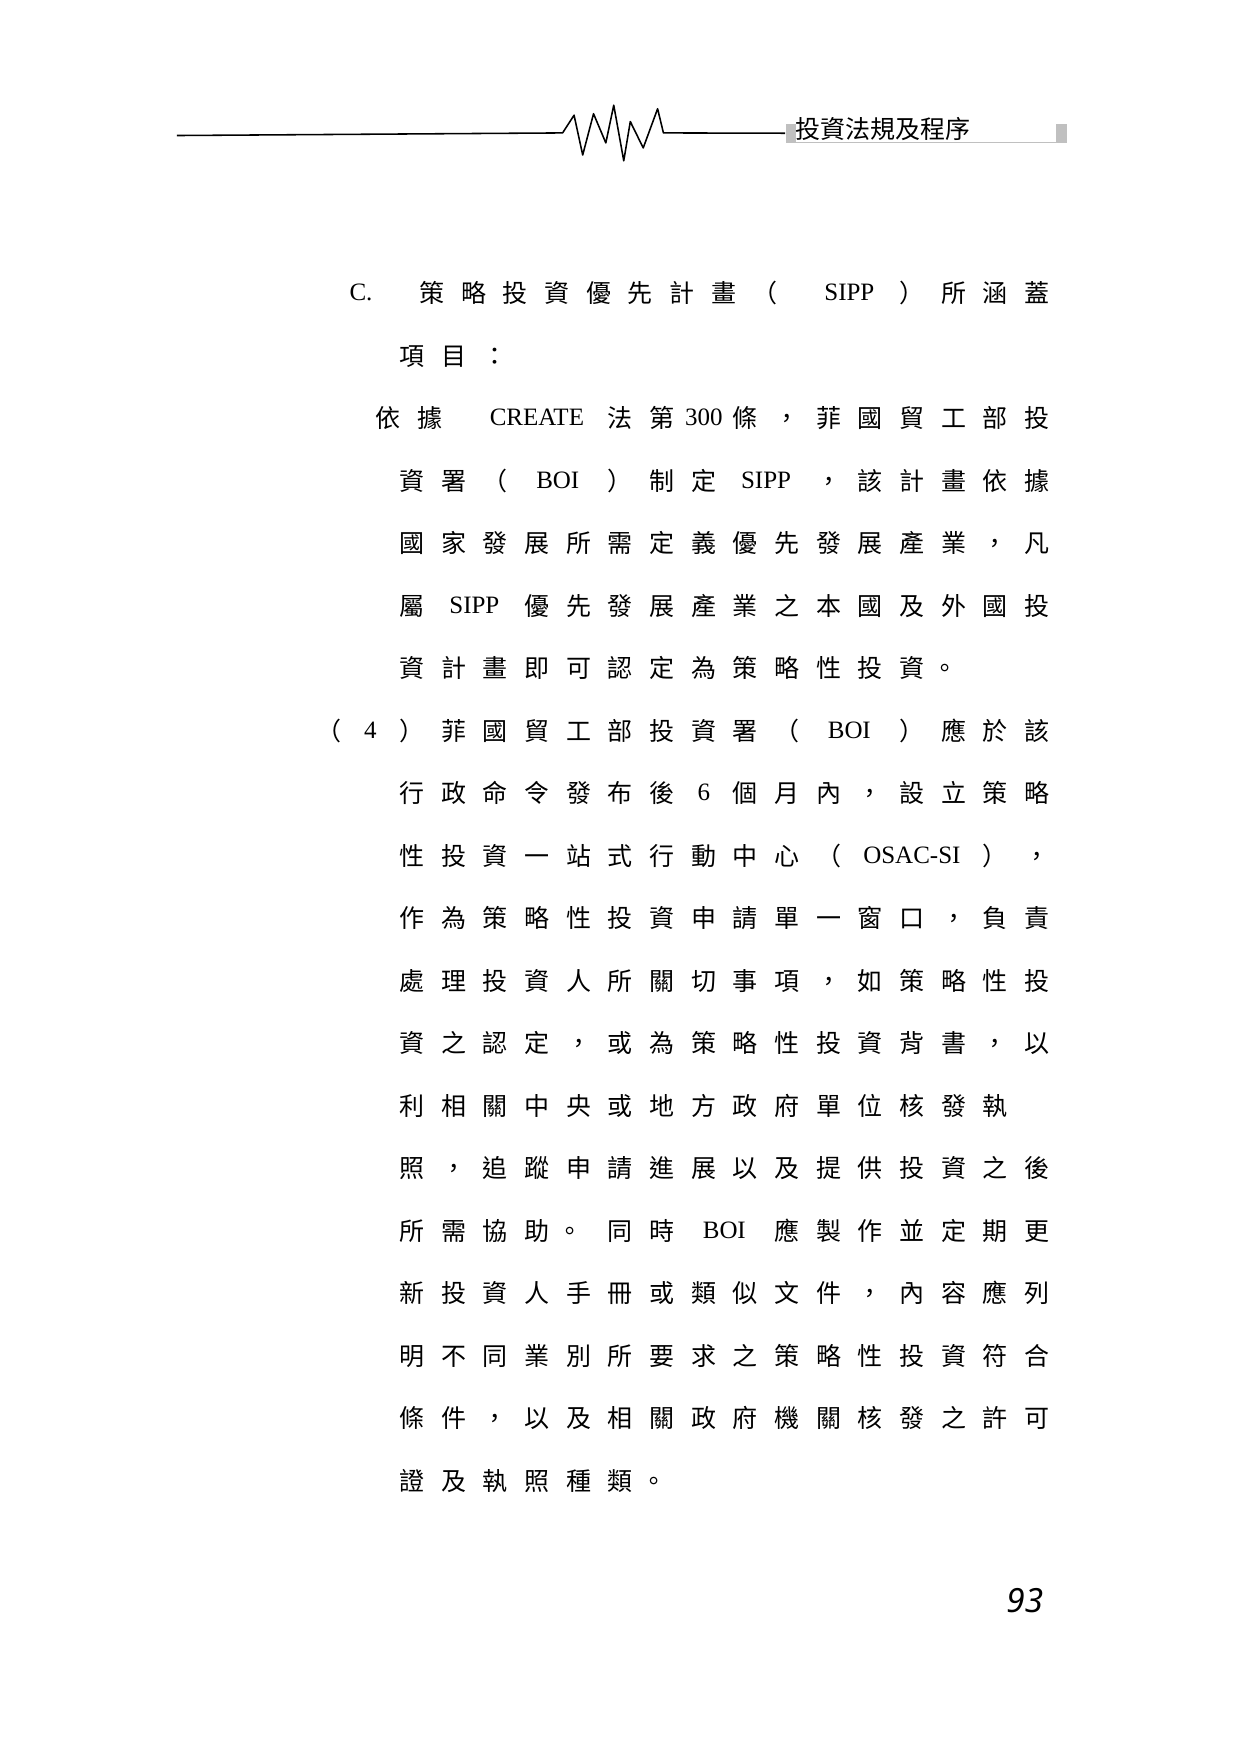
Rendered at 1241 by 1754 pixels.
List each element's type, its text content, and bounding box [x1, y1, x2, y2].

text 依據CREATE法第300條，菲國貿工部投資署（BOI）制定SIPP，該計畫依據國家發展所需定義優先發展產業，凡屬SIPP優先發展產業之本國及外國投資計畫即可認定為策略性投資。 [330, 375, 1058, 688]
text C. 策略投資優先計畫（SIPP）所涵蓋項目： [330, 250, 1058, 375]
text （4）菲國貿工部投資署（BOI）應於該行政命令發布後6個月內，設立策略性投資一站式行動中心（OSAC-SI），作為策略性投資申請單一窗口，負責處理投資人所關切事項，如策略性投資之認定，或為策略性投資背書，以利相關中央或地方政府單位核發執照，追蹤申請進展以及提供投資之後所需協助。同時BOI應製作並定期更新投資人手冊或類似文件，內容應列明不同業別所要求之策略性投資符合條件，以及相關政府機關核發之許可證及執照種類。 [306, 688, 1058, 1500]
